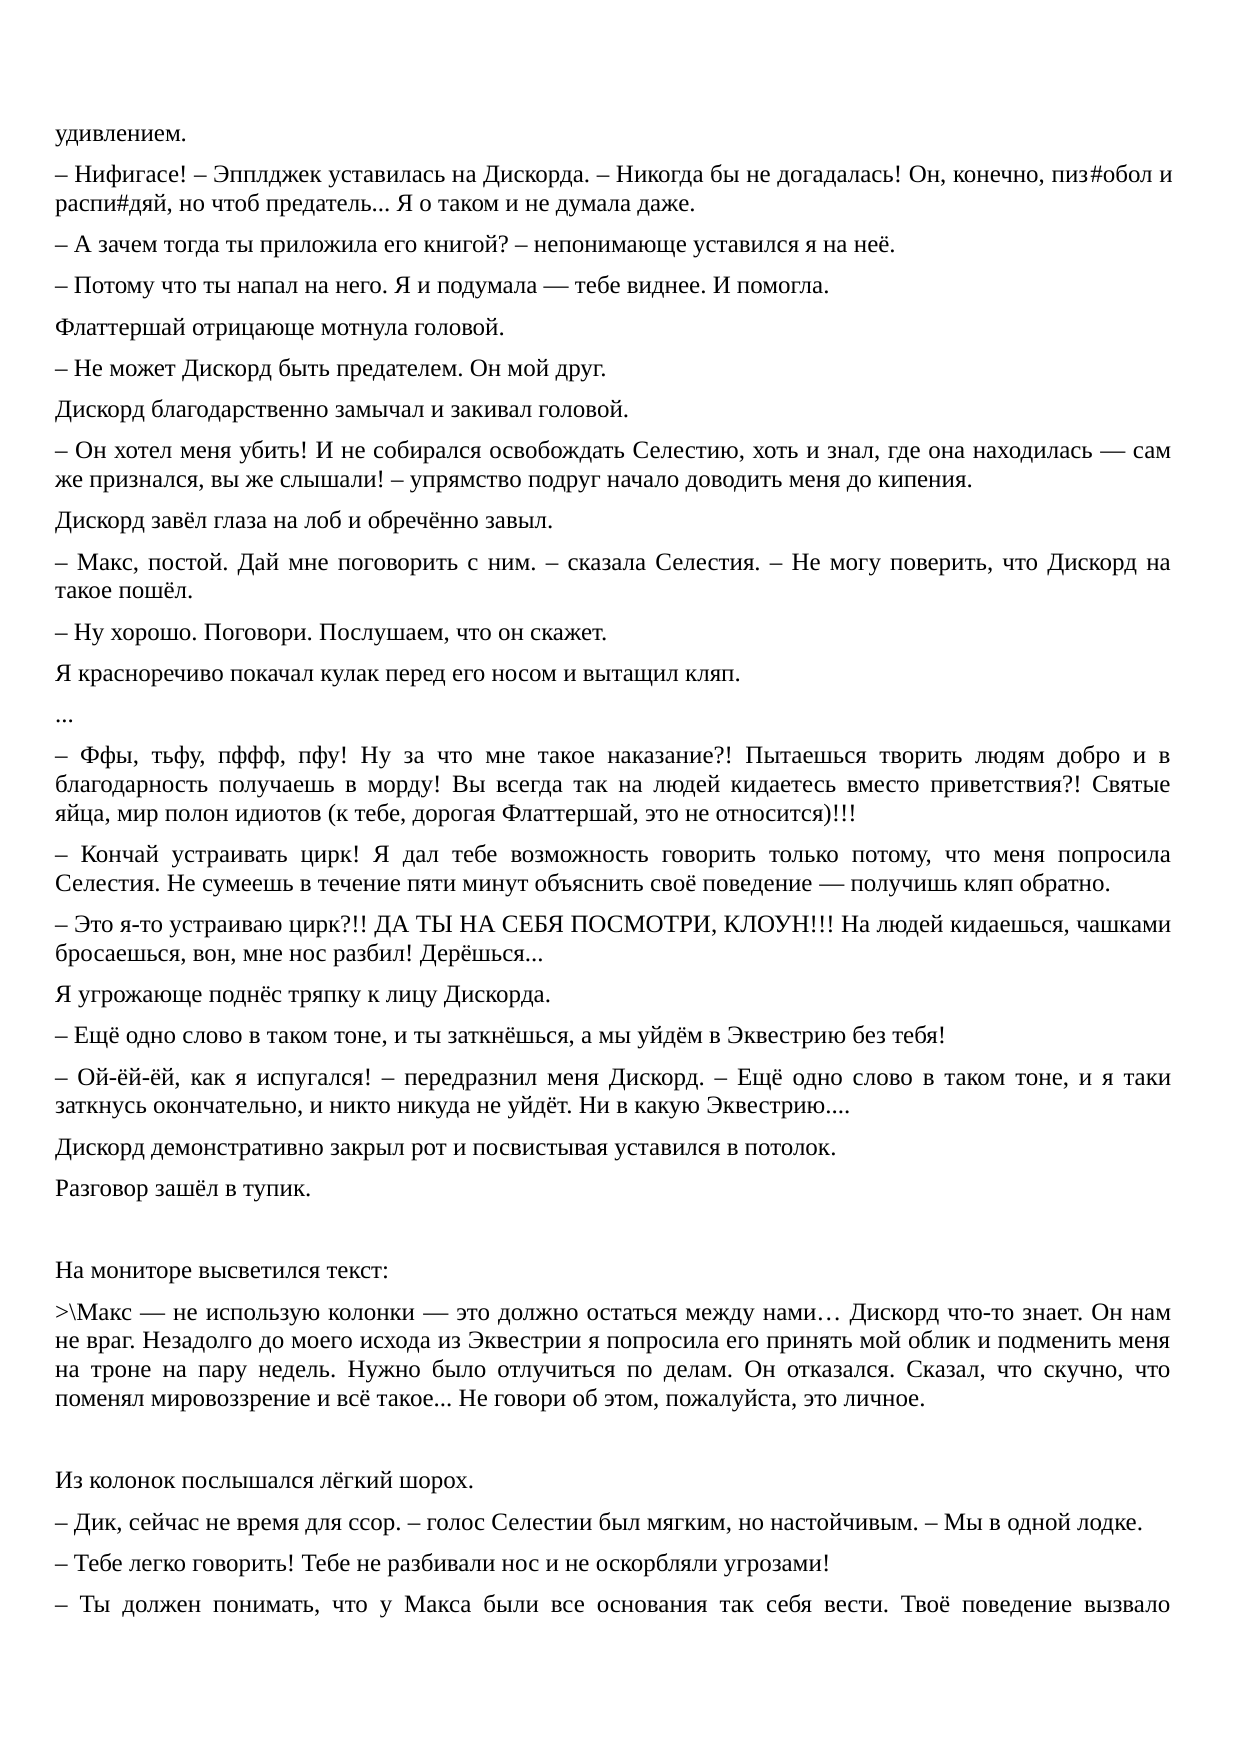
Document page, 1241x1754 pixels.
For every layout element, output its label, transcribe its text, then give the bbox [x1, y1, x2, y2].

text Дискорд благодарственно замычал и закивал головой. [55, 394, 1172, 423]
text – Не может Дискорд быть предателем. Он мой друг. [55, 353, 1172, 382]
text – Ну хорошо. Поговори. Послушаем, что он скажет. [55, 617, 1172, 646]
text – Ффы, тьфу, пффф, пфу! Ну за что мне такое наказание?! Пытаешься творить людям добро и в благодарность получаешь в морду! Вы всегда так на людей кидаетесь вместо приветствия?! Святые яйца, мир полон идиотов (к тебе, дорогая Флаттершай, это не относится)!!! [55, 741, 1172, 827]
text – А зачем тогда ты приложила его книгой? – непонимающе уставился я на неё. [55, 229, 1172, 258]
text – Ой-ёй-ёй, как я испугался! – передразнил меня Дискорд. – Ещё одно слово в таком тоне, и я таки заткнусь окончательно, и никто никуда не уйдёт. Ни в какую Эквестрию.... [55, 1062, 1172, 1119]
text удивлением. [55, 118, 1172, 147]
text >\Макс — не использую колонки — это должно остаться между нами… Дискорд что-то знает. Он нам не враг. Незадолго до моего исхода из Эквестрии я попросила его принять мой облик и подменить меня на троне на пару недель. Нужно было отлучиться по делам. Он отказался. Сказал, что скучно, что поменял мировоззрение и всё такое... Не говори об этом, пожалуйста, это личное. [55, 1297, 1172, 1412]
text – Потому что ты напал на него. Я и подумала — тебе виднее. И помогла. [55, 271, 1172, 299]
text Из колонок послышался лёгкий шорох. [55, 1466, 1172, 1494]
text – Макс, постой. Дай мне поговорить с ним. – сказала Селестия. – Не могу поверить, что Дискорд на такое пошёл. [55, 547, 1172, 604]
text – Кончай устраивать цирк! Я дал тебе возможность говорить только потому, что меня попросила Селестия. Не сумеешь в течение пяти минут объяснить своё поведение — получишь кляп обратно. [55, 839, 1172, 897]
text Флаттершай отрицающе мотнула головой. [55, 312, 1172, 341]
text – Он хотел меня убить! И не собирался освобождать Селестию, хоть и знал, где она находилась — сам же признался, вы же слышали! – упрямство подруг начало доводить меня до кипения. [55, 436, 1172, 493]
text – Ты должен понимать, что у Макса были все основания так себя вести. Твоё поведение вызвало [55, 1589, 1172, 1618]
text ... [55, 699, 1172, 728]
text Я угрожающе поднёс тряпку к лицу Дискорда. [55, 979, 1172, 1008]
text На мониторе высветился текст: [55, 1256, 1172, 1284]
text Я красноречиво покачал кулак перед его носом и вытащил кляп. [55, 658, 1172, 687]
text – Это я-то устраиваю цирк?!! ДА ТЫ НА СЕБЯ ПОСМОТРИ, КЛОУН!!! На людей кидаешься, чашками бросаешься, вон, мне нос разбил! Дерёшься... [55, 909, 1172, 967]
text – Тебе легко говорить! Тебе не разбивали нос и не оскорбляли угрозами! [55, 1548, 1172, 1577]
text – Ещё одно слово в таком тоне, и ты заткнёшься, а мы уйдём в Эквестрию без тебя! [55, 1021, 1172, 1049]
text – Нифигасе! – Эпплджек уставилась на Дискорда. – Никогда бы не догадалась! Он, конечно, пиз#обол и распи#дяй, но чтоб предатель... Я о таком и не думала даже. [55, 159, 1172, 217]
text – Дик, сейчас не время для ссор. – голос Селестии был мягким, но настойчивым. – Мы в одной лодке. [55, 1507, 1172, 1536]
text Дискорд завёл глаза на лоб и обречённо завыл. [55, 506, 1172, 534]
text Разговор зашёл в тупик. [55, 1173, 1172, 1202]
text Дискорд демонстративно закрыл рот и посвистывая уставился в потолок. [55, 1132, 1172, 1161]
